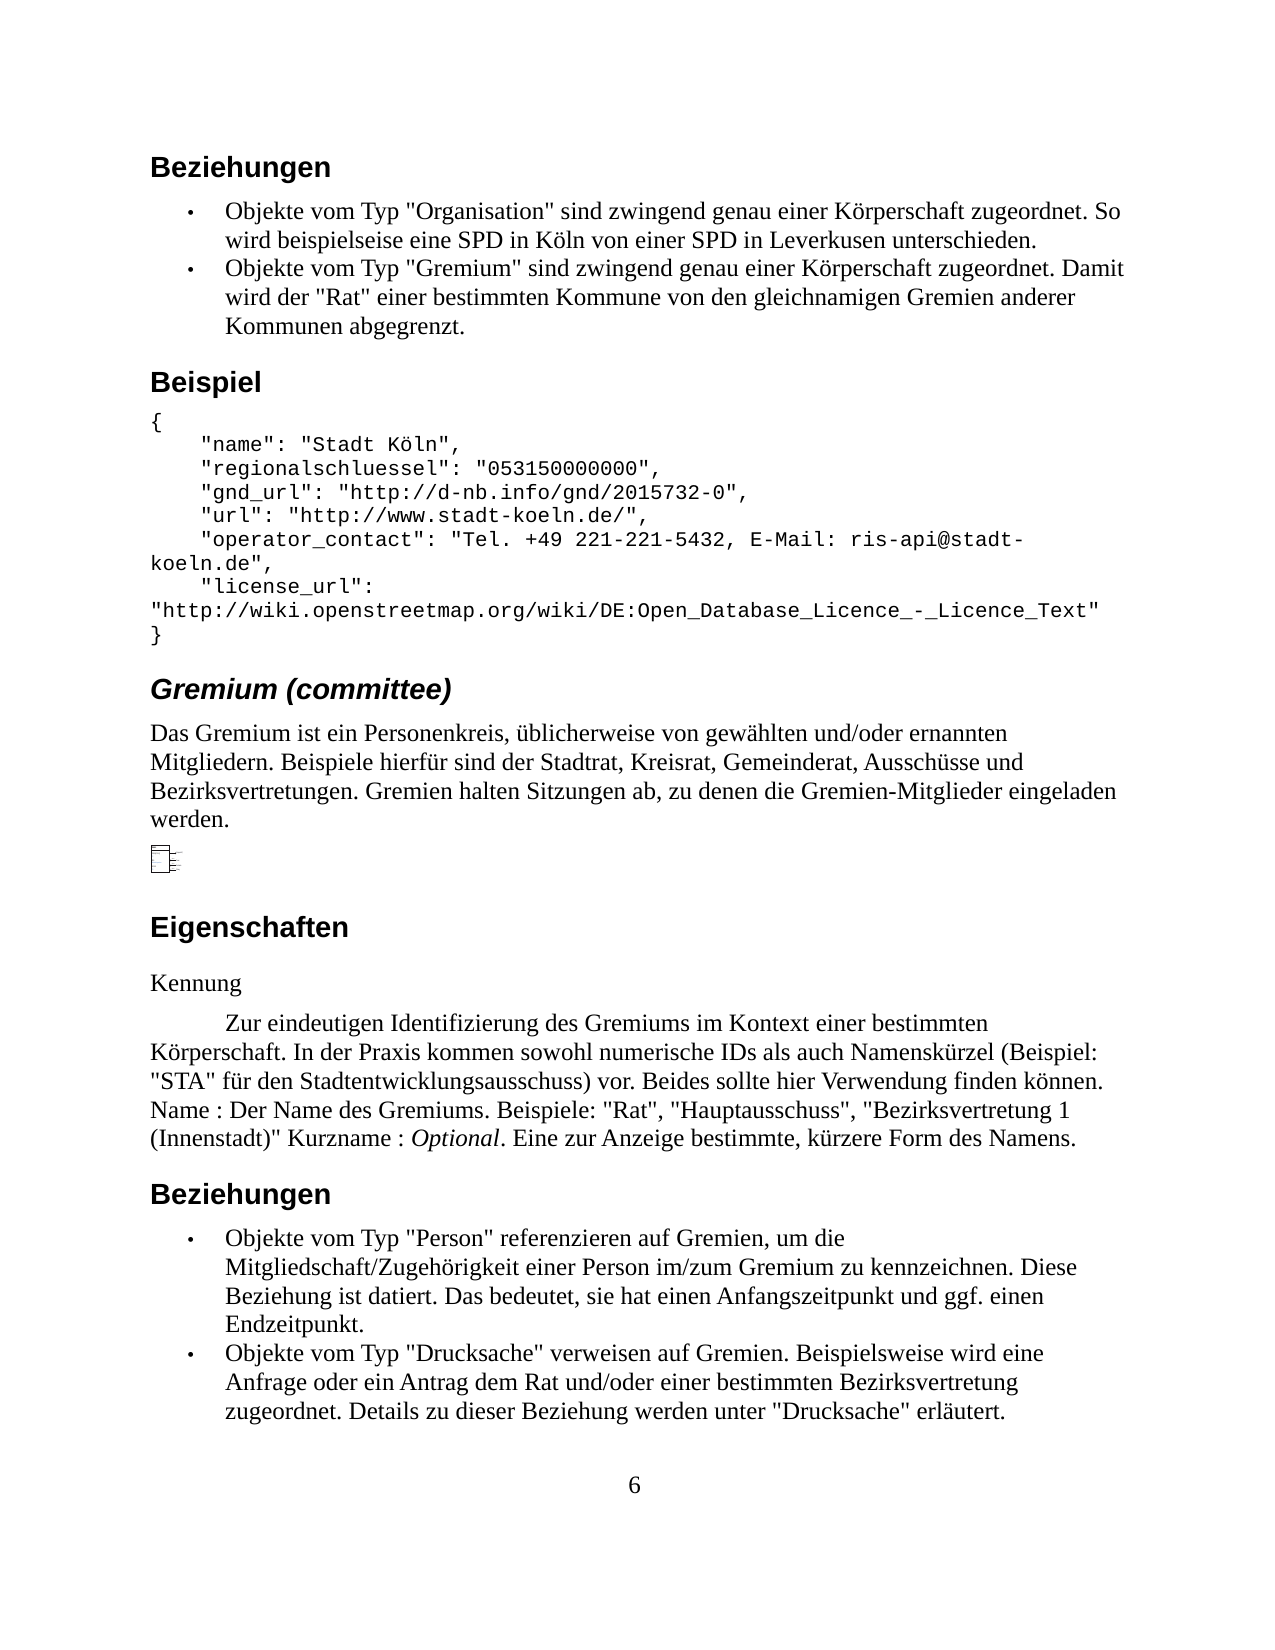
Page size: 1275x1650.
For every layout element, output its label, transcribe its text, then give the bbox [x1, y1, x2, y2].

text Zur eindeutigen Identifizierung des Gremiums im Kontext einer bestimmten [225, 1008, 1125, 1037]
text "regionalschluessel": "053150000000", [150, 458, 1125, 482]
subtitle Beispiel [150, 365, 1125, 398]
list Objekte vom Typ "Drucksache" verweisen auf Gremien. Beispielsweise wird eine Anfrage oder ein Antrag dem Rat und/oder einer bestimmten Bezirksvertretung zugeordnet. Details zu dieser Beziehung werden unter "Drucksache" erläutert. [187, 1338, 1125, 1424]
subtitle Beziehungen [150, 1177, 1125, 1211]
list Objekte vom Typ "Gremium" sind zwingend genau einer Körperschaft zugeordnet. Damit wird der "Rat" einer bestimmten Kommune von den gleichnamigen Gremien anderer Kommunen abgegrenzt. [187, 253, 1125, 340]
list Objekte vom Typ "Person" referenzieren auf Gremien, um die Mitgliedschaft/Zugehörigkeit einer Person im/zum Gremium zu kennzeichnen. Diese Beziehung ist datiert. Das bedeutet, sie hat einen Anfangszeitpunkt und ggf. einen Endzeitpunkt. [187, 1223, 1125, 1338]
text } [150, 624, 1125, 647]
text "license_url": "http://wiki.openstreetmap.org/wiki/DE:Open_Database_Licence_-_Licence_Text" [150, 576, 1125, 624]
subtitle Beziehungen [150, 150, 1125, 183]
text "url": "http://www.stadt-koeln.de/", [150, 505, 1125, 529]
text { [150, 411, 1125, 434]
text "gnd_url": "http://d-nb.info/gnd/2015732-0", [150, 482, 1125, 505]
text Kennung [150, 968, 1125, 996]
text "operator_contact": "Tel. +49 221-221-5432, E-Mail: ris-api@stadt-koeln.de", [150, 529, 1125, 576]
text Das Gremium ist ein Personenkreis, üblicherweise von gewählten und/oder ernannten Mitgliedern. Beispiele hierfür sind der Stadtrat, Kreisrat, Gemeinderat, Ausschüsse und Bezirksvertretungen. Gremien halten Sitzungen ab, zu denen die Gremien-Mitglieder eingeladen werden. [150, 718, 1125, 833]
subtitle Eigenschaften [150, 910, 1125, 943]
subtitle Gremium (committee) [150, 672, 1125, 706]
text Körperschaft. In der Praxis kommen sowohl numerische IDs als auch Namenskürzel (Beispiel: "STA" für den Stadtentwicklungsausschuss) vor. Beides sollte hier Verwendung finden können. Name : Der Name des Gremiums. Beispiele: "Rat", "Hauptausschuss", "Bezirksvertretung 1 (Innenstadt)" Kurzname : Optional. Eine zur Anzeige bestimmte, kürzere Form des Namens. [150, 1037, 1125, 1152]
text "name": "Stadt Köln", [150, 434, 1125, 458]
list Objekte vom Typ "Organisation" sind zwingend genau einer Körperschaft zugeordnet. So wird beispielseise eine SPD in Köln von einer SPD in Leverkusen unterschieden. [187, 196, 1125, 253]
